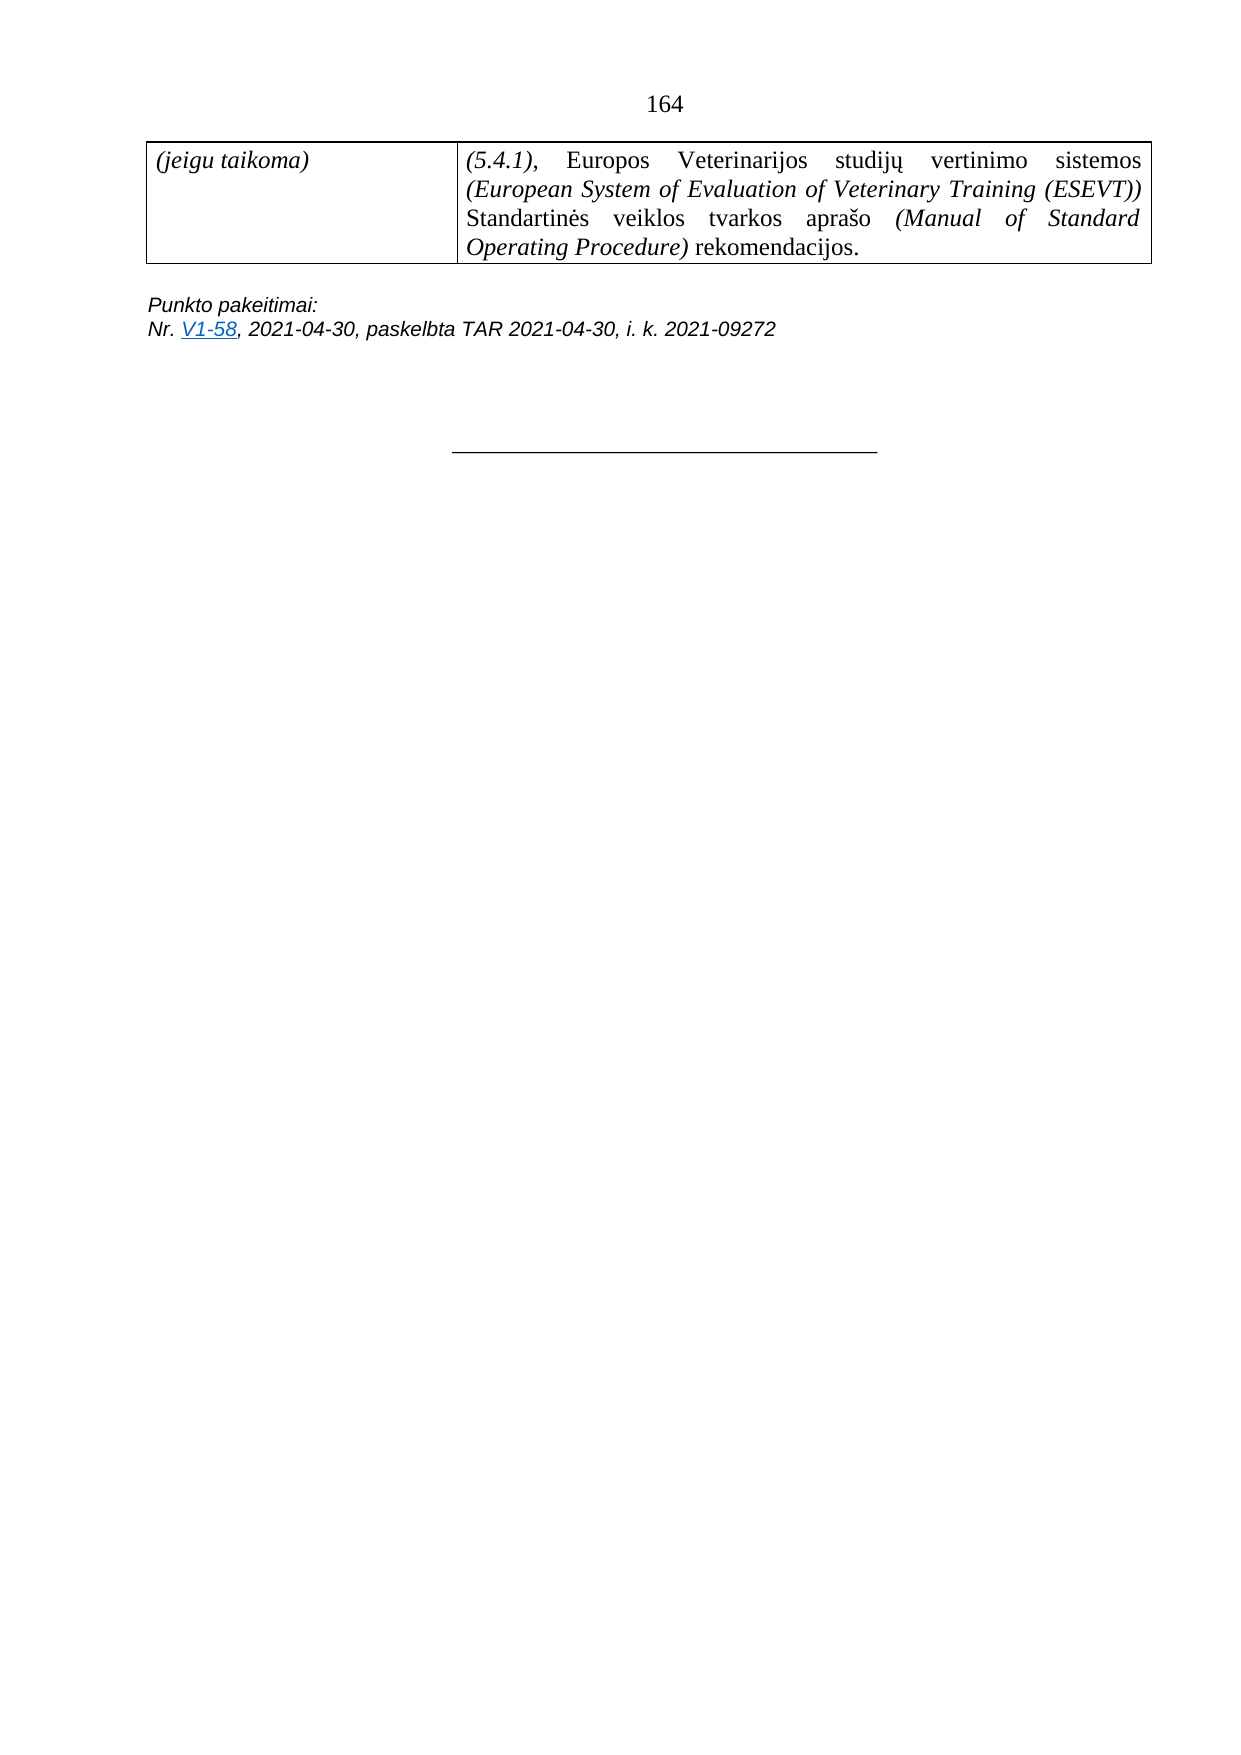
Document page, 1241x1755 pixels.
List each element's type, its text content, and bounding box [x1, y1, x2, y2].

text Nr. V1-58, 2021-04-30, paskelbta TAR 2021-04-30, i. k. 2021-09272 [148, 317, 1181, 341]
text Punkto pakeitimai: [148, 293, 1181, 317]
table_cell (jeigu taikoma) [147, 143, 457, 263]
text __________________________________ [148, 427, 1181, 456]
table_cell (5.4.1), Europos Veterinarijos studijų vertinimo sistemos (European System of Evaluation of Veterinary Training (ESEVT)) Standartinės veiklos tvarkos aprašo (Manual of Standard Operating Procedure) rekomendacijos. [458, 143, 1151, 263]
